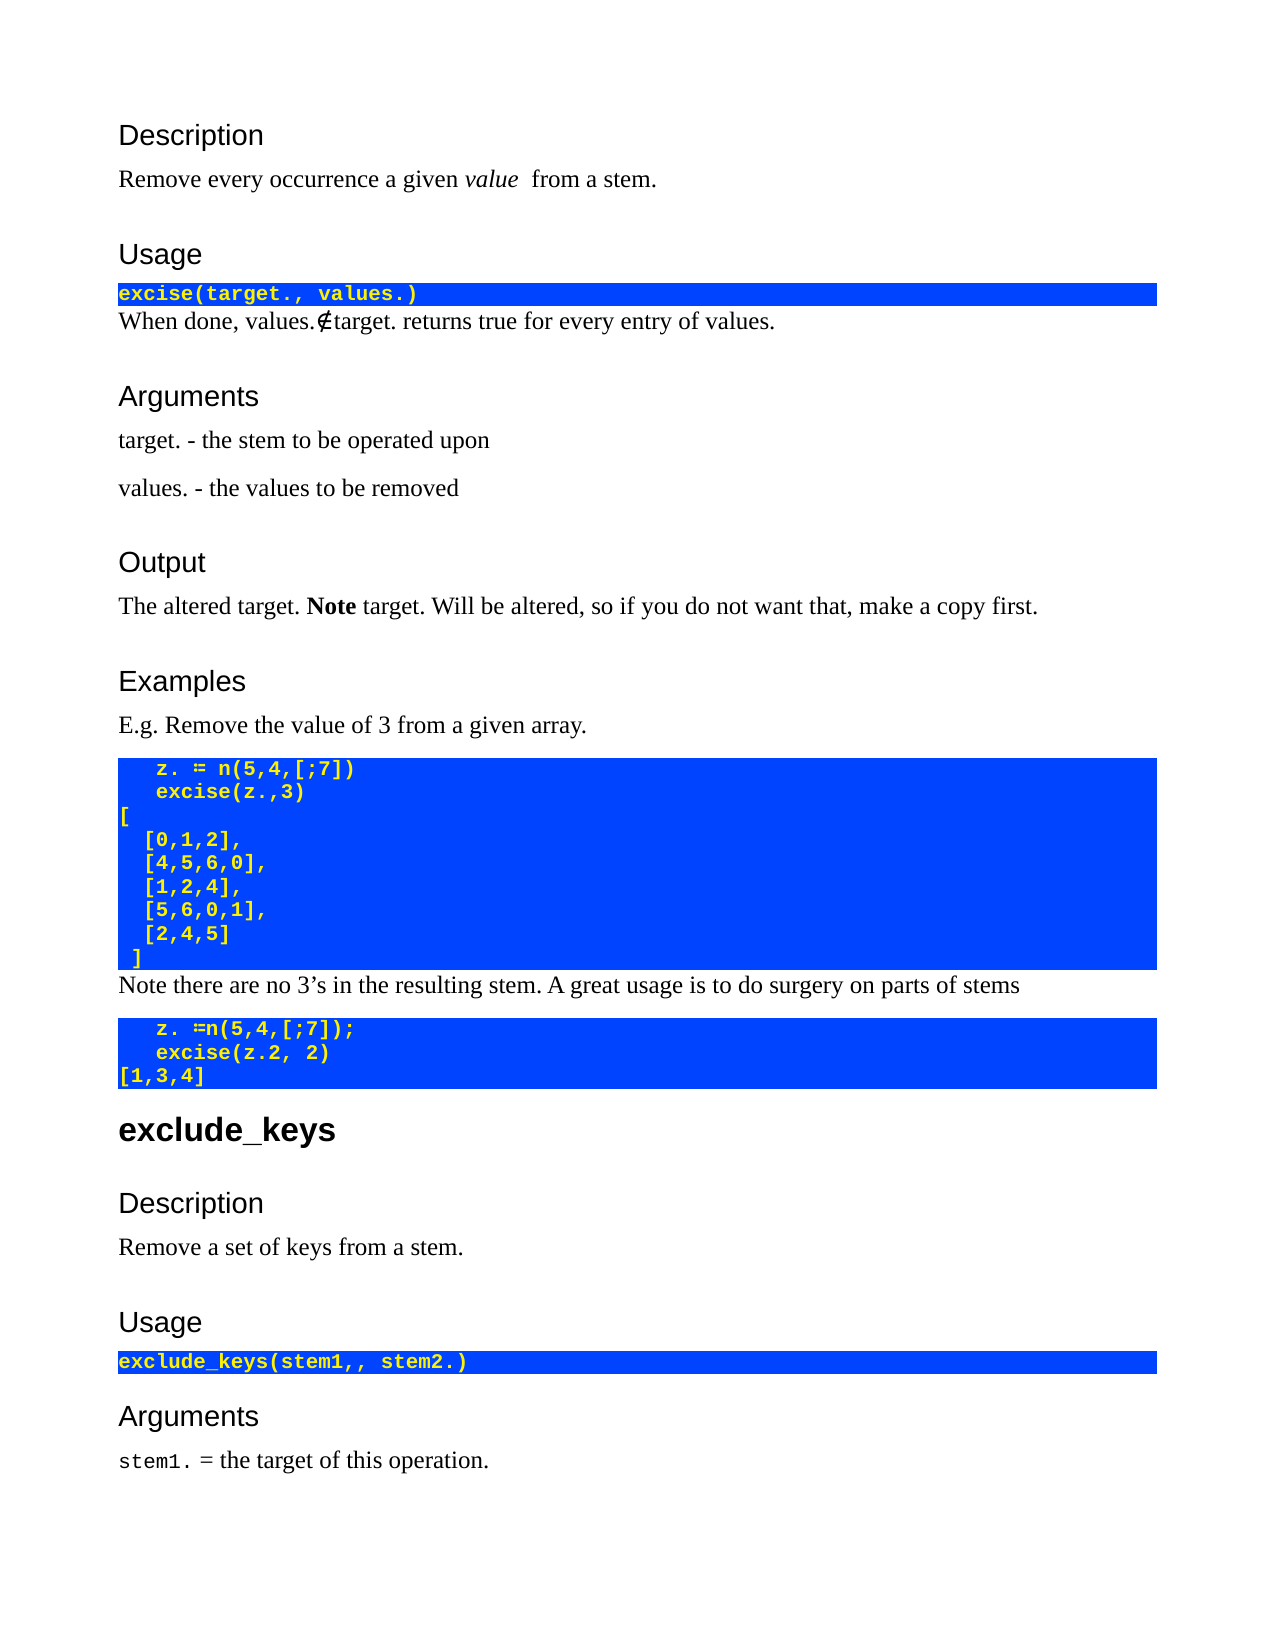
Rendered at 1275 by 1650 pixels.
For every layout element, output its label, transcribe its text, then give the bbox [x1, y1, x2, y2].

subtitle Description [118, 118, 1157, 152]
text [5,6,0,1], [118, 899, 1157, 923]
text excise(z.,3) [118, 781, 1157, 805]
text z. ≔n(5,4,[;7]); excise(z.2, 2) [1,3,4] [118, 1018, 1157, 1089]
subtitle Arguments [118, 379, 1157, 413]
text ] [118, 947, 1157, 970]
subtitle Usage [118, 1304, 1157, 1338]
subtitle Description [118, 1186, 1157, 1219]
text Remove every occurrence a given value from a stem. [118, 164, 1157, 193]
text [ [118, 805, 1157, 828]
text Remove a set of keys from a stem. [118, 1232, 1157, 1261]
text [2,4,5] [118, 923, 1157, 947]
text When done, values.∉target. returns true for every entry of values. [118, 306, 1157, 335]
text z. ≔ n(5,4,[;7]) [118, 758, 1157, 781]
text [0,1,2], [118, 828, 1157, 852]
text [4,5,6,0], [118, 852, 1157, 876]
text E.g. Remove the value of 3 from a given array. [118, 710, 1157, 739]
subtitle Output [118, 545, 1157, 579]
subtitle Examples [118, 664, 1157, 697]
text stem1. = the target of this operation. [118, 1445, 1157, 1475]
subtitle exclude_keys [118, 1110, 1157, 1148]
subtitle Usage [118, 237, 1157, 270]
subtitle Arguments [118, 1399, 1157, 1433]
text values. - the values to be removed [118, 473, 1157, 501]
text [1,2,4], [118, 876, 1157, 899]
text Note there are no 3’s in the resulting stem. A great usage is to do surgery on parts of stems [118, 970, 1157, 999]
text The altered target. Note target. Will be altered, so if you do not want that, make a copy first. [118, 591, 1157, 620]
text excise(target., values.) [118, 283, 1157, 306]
text target. - the stem to be operated upon [118, 425, 1157, 454]
text exclude_keys(stem1,, stem2.) [118, 1351, 1157, 1374]
